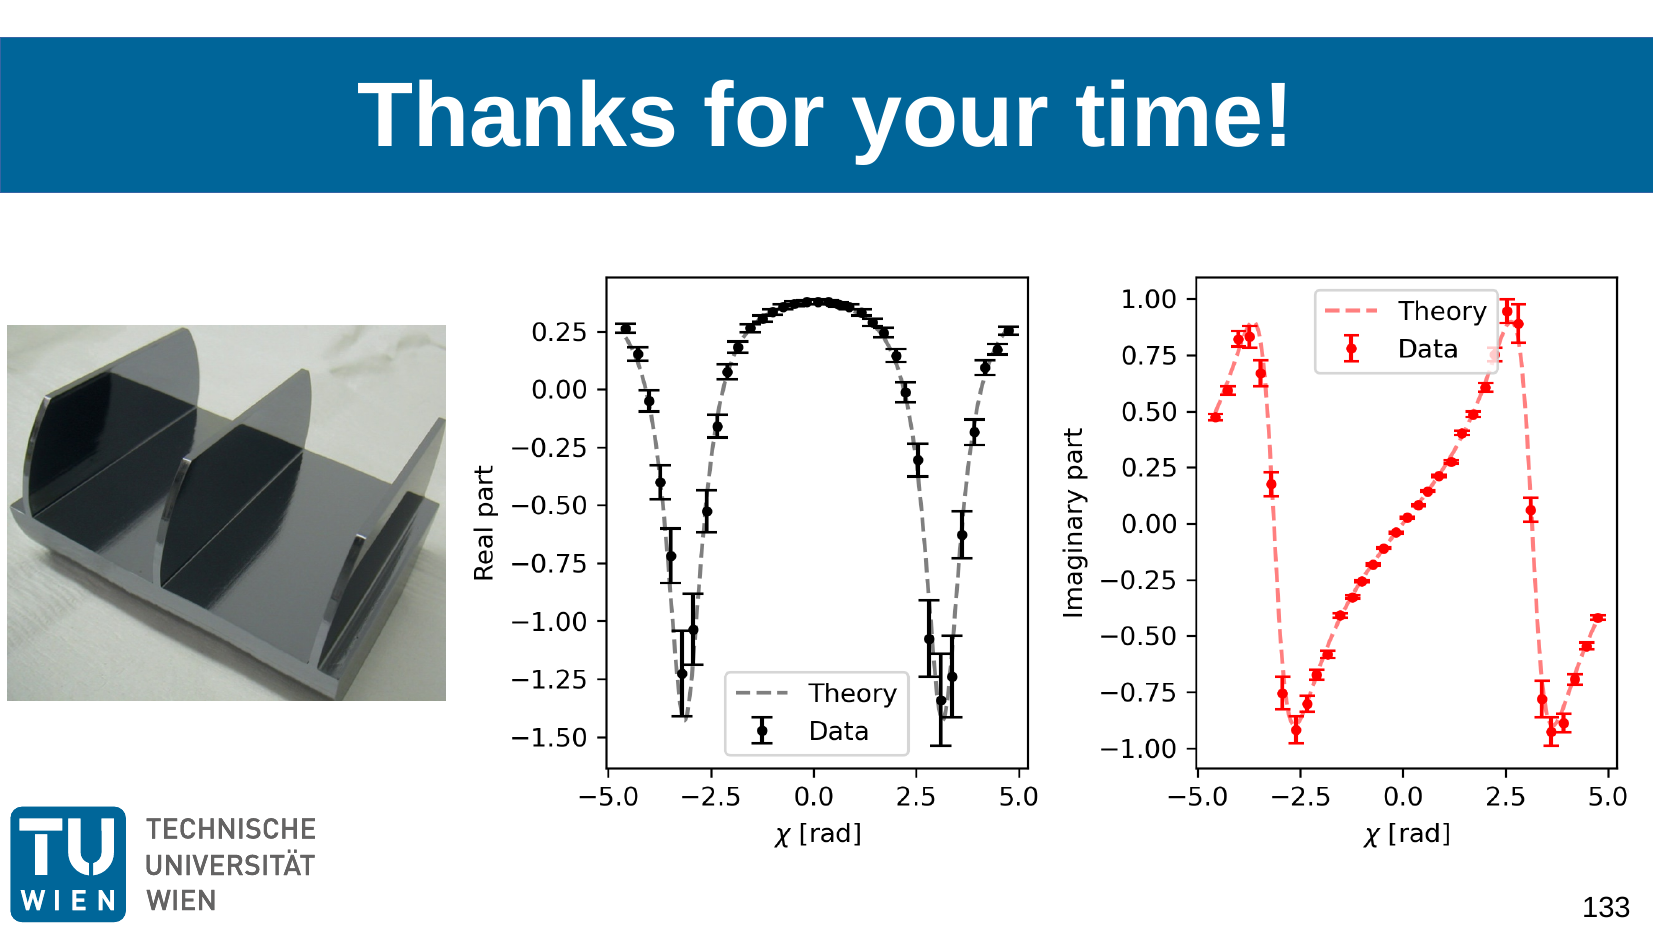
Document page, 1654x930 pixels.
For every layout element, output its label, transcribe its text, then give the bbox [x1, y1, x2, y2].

title Thanks for your time! [0, 37, 1653, 193]
picture [455, 256, 1647, 867]
picture [7, 325, 446, 701]
